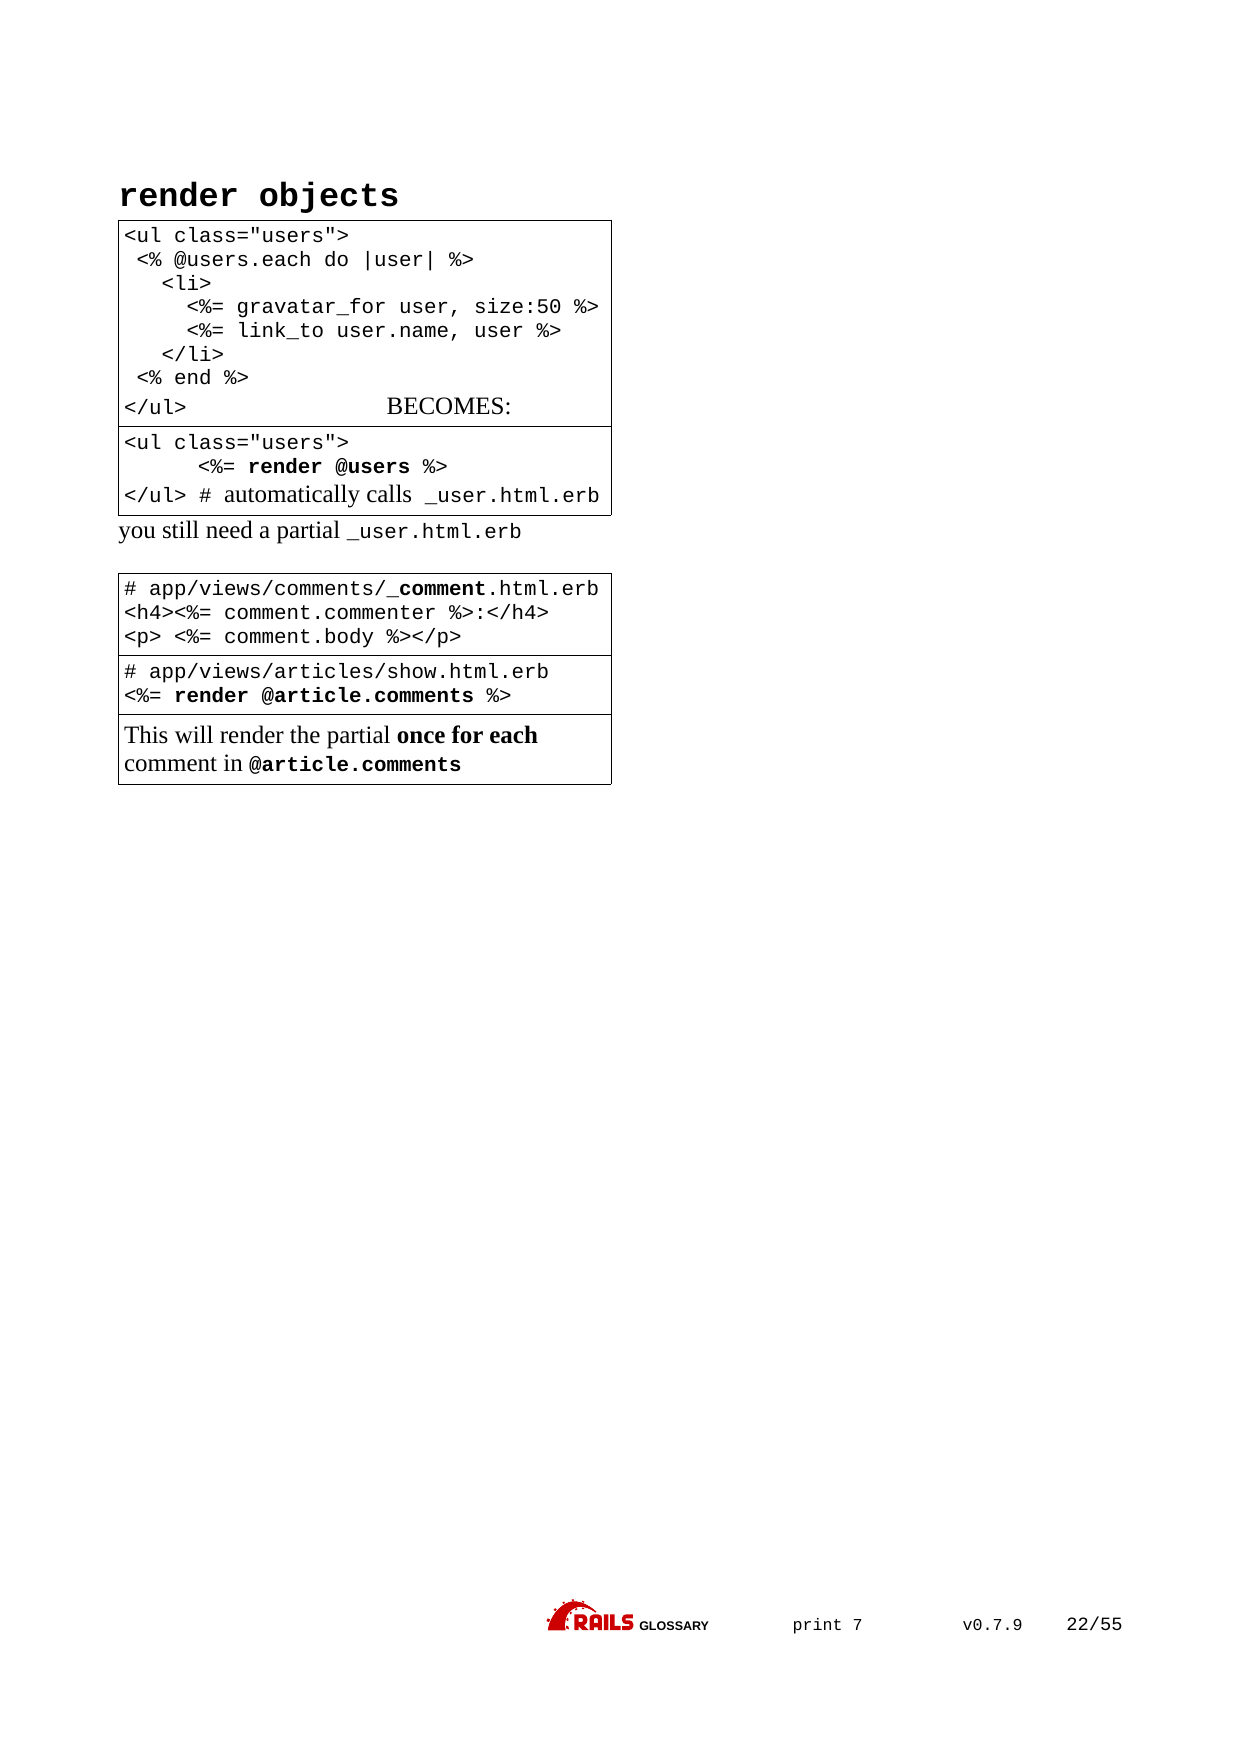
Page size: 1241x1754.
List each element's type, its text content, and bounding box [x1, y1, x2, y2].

table_cell # app/views/articles/show.html.erb <%= render @article.comments %> [119, 656, 611, 714]
subtitle render objects [118, 178, 611, 217]
table_cell <ul class="users"> <%= render @users %> </ul> # automatically calls _user.html.erb [119, 427, 611, 514]
table_header <ul class="users"> <% @users.each do |user| %> <li> <%= gravatar_for user, size:50 %> <%= link_to user.name, user %> </li> <% end %> </ul> BECOMES: [119, 221, 611, 426]
table_cell This will render the partial once for each comment in @article.comments [119, 715, 611, 784]
table_header # app/views/comments/_comment.html.erb <h4><%= comment.commenter %>:</h4> <p> <%= comment.body %></p> [119, 574, 611, 655]
text you still need a partial _user.html.erb [118, 516, 611, 544]
